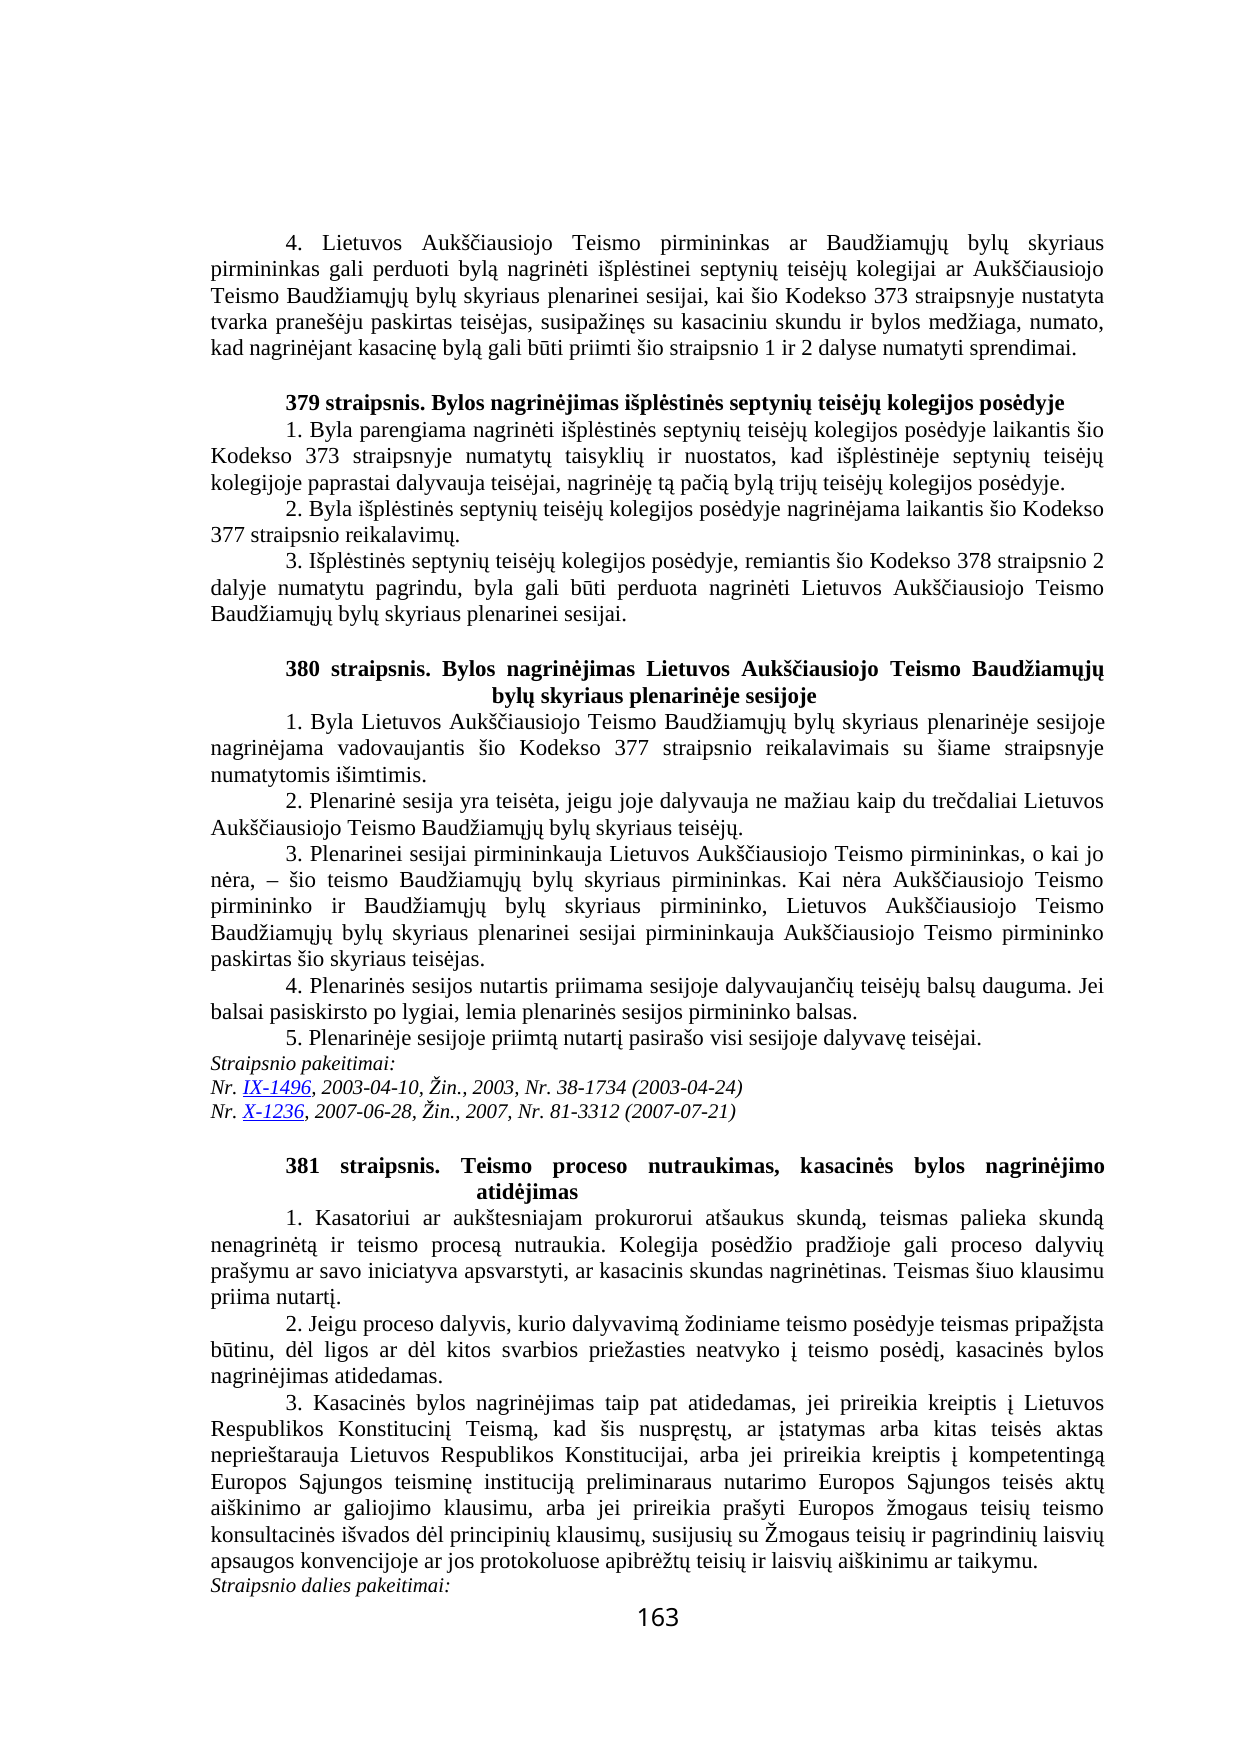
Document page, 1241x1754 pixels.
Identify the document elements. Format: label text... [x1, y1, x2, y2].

text Straipsnio dalies pakeitimai: [210, 1573, 1105, 1597]
text Nr. X-1236, 2007-06-28, Žin., 2007, Nr. 81-3312 (2007-07-21) [210, 1099, 1105, 1123]
text 3. Išplėstinės septynių teisėjų kolegijos posėdyje, remiantis šio Kodekso 378 straipsnio 2 dalyje numatytu pagrindu, byla gali būti perduota nagrinėti Lietuvos Aukščiausiojo Teismo Baudžiamųjų bylų skyriaus plenarinei sesijai. [210, 548, 1105, 627]
text 381 straipsnis. Teismo proceso nutraukimas, kasacinės bylos nagrinėjimo atidėjimas [285, 1152, 1105, 1204]
text 4. Lietuvos Aukščiausiojo Teismo pirmininkas ar Baudžiamųjų bylų skyriaus pirmininkas gali perduoti bylą nagrinėti išplėstinei septynių teisėjų kolegijai ar Aukščiausiojo Teismo Baudžiamųjų bylų skyriaus plenarinei sesijai, kai šio Kodekso 373 straipsnyje nustatyta tvarka pranešėju paskirtas teisėjas, susipažinęs su kasaciniu skundu ir bylos medžiaga, numato, kad nagrinėjant kasacinę bylą gali būti priimti šio straipsnio 1 ir 2 dalyse numatyti sprendimai. [210, 229, 1105, 361]
text 1. Byla parengiama nagrinėti išplėstinės septynių teisėjų kolegijos posėdyje laikantis šio Kodekso 373 straipsnyje numatytų taisyklių ir nuostatos, kad išplėstinėje septynių teisėjų kolegijoje paprastai dalyvauja teisėjai, nagrinėję tą pačią bylą trijų teisėjų kolegijos posėdyje. [210, 416, 1105, 495]
text 380 straipsnis. Bylos nagrinėjimas Lietuvos Aukščiausiojo Teismo Baudžiamųjų bylų skyriaus plenarinėje sesijoje [285, 655, 1105, 708]
text 2. Jeigu proceso dalyvis, kurio dalyvavimą žodiniame teismo posėdyje teismas pripažįsta būtinu, dėl ligos ar dėl kitos svarbios priežasties neatvyko į teismo posėdį, kasacinės bylos nagrinėjimas atidedamas. [210, 1310, 1105, 1389]
text 1. Byla Lietuvos Aukščiausiojo Teismo Baudžiamųjų bylų skyriaus plenarinėje sesijoje nagrinėjama vadovaujantis šio Kodekso 377 straipsnio reikalavimais su šiame straipsnyje numatytomis išimtimis. [210, 708, 1105, 787]
text Straipsnio pakeitimai: [210, 1051, 1105, 1075]
text 4. Plenarinės sesijos nutartis priimama sesijoje dalyvaujančių teisėjų balsų dauguma. Jei balsai pasiskirsto po lygiai, lemia plenarinės sesijos pirmininko balsas. [210, 972, 1105, 1024]
text 3. Kasacinės bylos nagrinėjimas taip pat atidedamas, jei prireikia kreiptis į Lietuvos Respublikos Konstitucinį Teismą, kad šis nuspręstų, ar įstatymas arba kitas teisės aktas neprieštarauja Lietuvos Respublikos Konstitucijai, arba jei prireikia kreiptis į kompetentingą Europos Sąjungos teisminę instituciją preliminaraus nutarimo Europos Sąjungos teisės aktų aiškinimo ar galiojimo klausimu, arba jei prireikia prašyti Europos žmogaus teisių teismo konsultacinės išvados dėl principinių klausimų, susijusių su Žmogaus teisių ir pagrindinių laisvių apsaugos konvencijoje ar jos protokoluose apibrėžtų teisių ir laisvių aiškinimu ar taikymu. [210, 1389, 1105, 1573]
text 5. Plenarinėje sesijoje priimtą nutartį pasirašo visi sesijoje dalyvavę teisėjai. [210, 1024, 1105, 1051]
text Nr. IX-1496, 2003-04-10, Žin., 2003, Nr. 38-1734 (2003-04-24) [210, 1075, 1105, 1099]
text 379 straipsnis. Bylos nagrinėjimas išplėstinės septynių teisėjų kolegijos posėdyje [285, 389, 1105, 416]
text 1. Kasatoriui ar aukštesniajam prokurorui atšaukus skundą, teismas palieka skundą nenagrinėtą ir teismo procesą nutraukia. Kolegija posėdžio pradžioje gali proceso dalyvių prašymu ar savo iniciatyva apsvarstyti, ar kasacinis skundas nagrinėtinas. Teismas šiuo klausimu priima nutartį. [210, 1204, 1105, 1310]
text 3. Plenarinei sesijai pirmininkauja Lietuvos Aukščiausiojo Teismo pirmininkas, o kai jo nėra, – šio teismo Baudžiamųjų bylų skyriaus pirmininkas. Kai nėra Aukščiausiojo Teismo pirmininko ir Baudžiamųjų bylų skyriaus pirmininko, Lietuvos Aukščiausiojo Teismo Baudžiamųjų bylų skyriaus plenarinei sesijai pirmininkauja Aukščiausiojo Teismo pirmininko paskirtas šio skyriaus teisėjas. [210, 840, 1105, 972]
text 2. Byla išplėstinės septynių teisėjų kolegijos posėdyje nagrinėjama laikantis šio Kodekso 377 straipsnio reikalavimų. [210, 495, 1105, 548]
text 2. Plenarinė sesija yra teisėta, jeigu joje dalyvauja ne mažiau kaip du trečdaliai Lietuvos Aukščiausiojo Teismo Baudžiamųjų bylų skyriaus teisėjų. [210, 787, 1105, 840]
